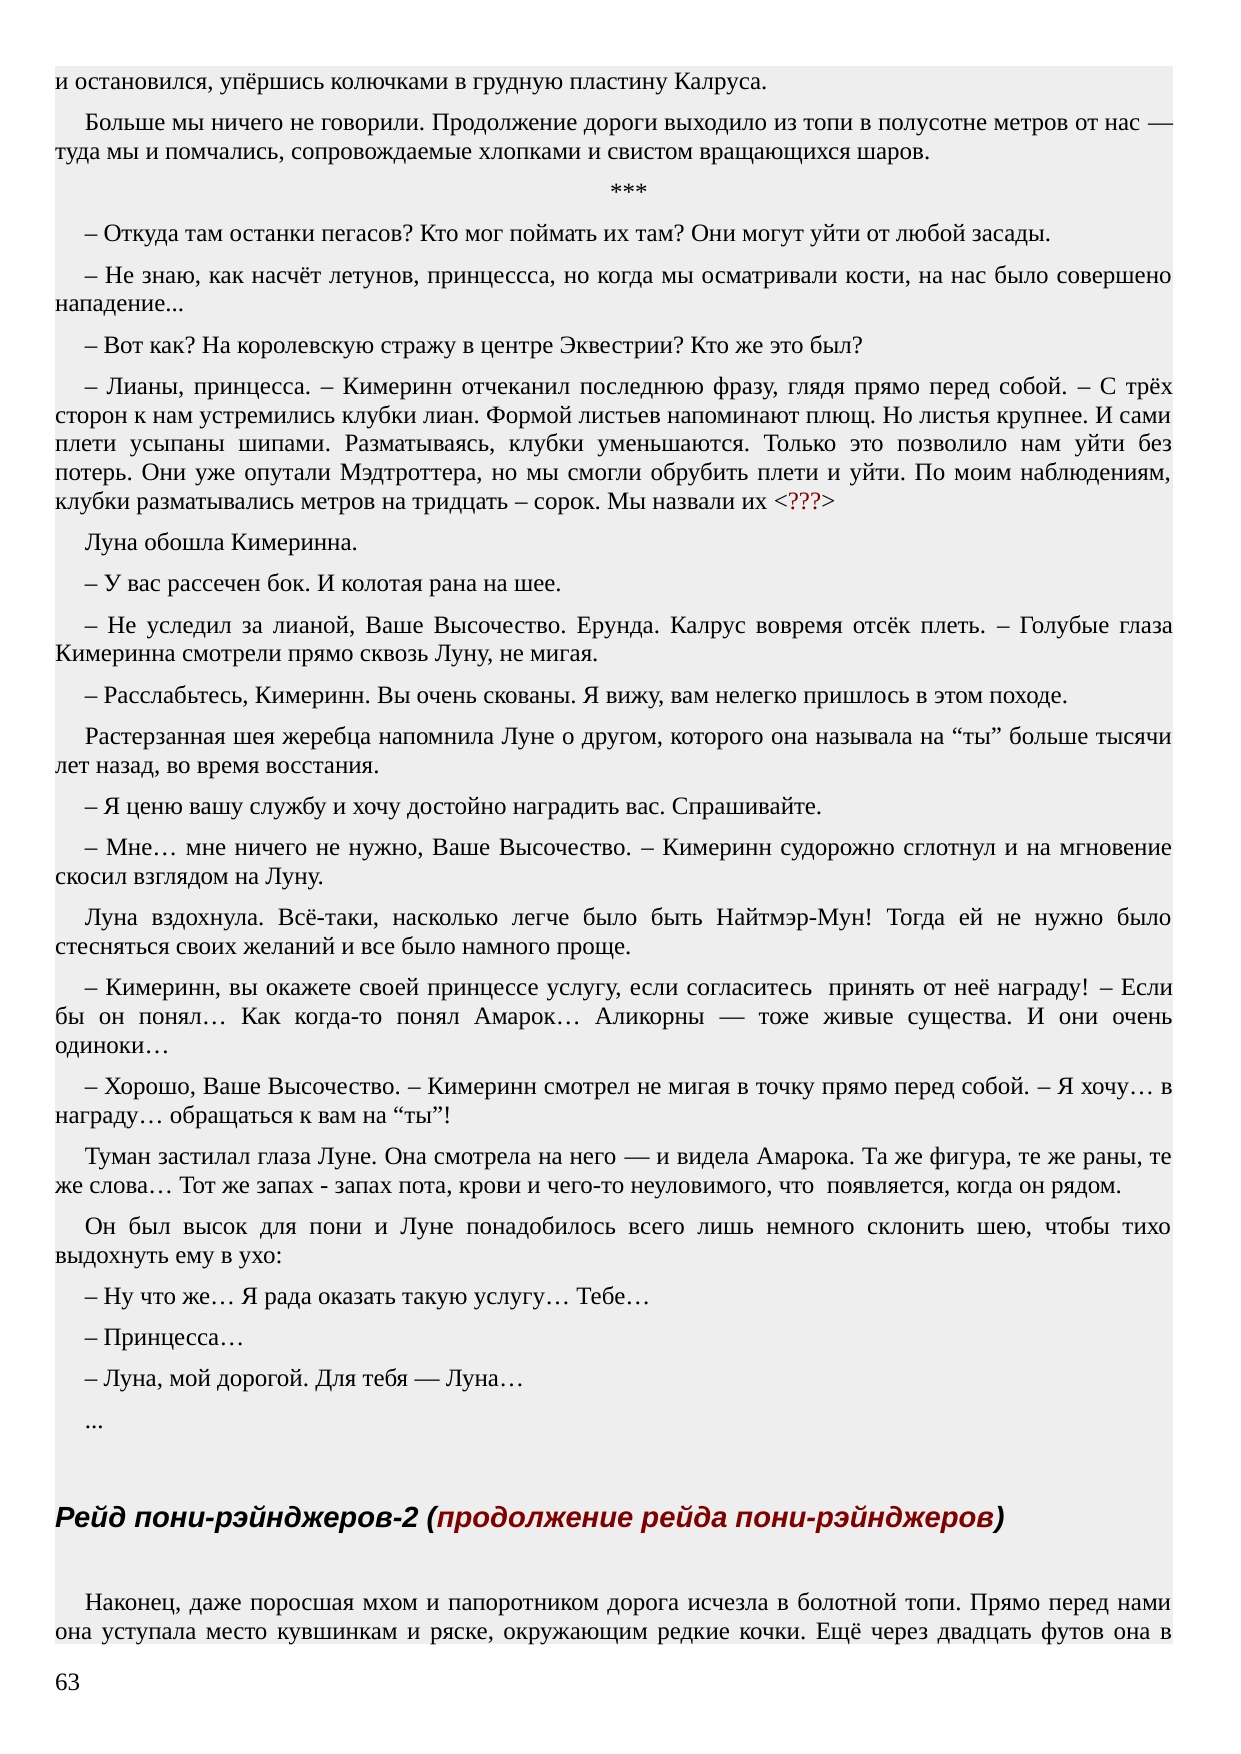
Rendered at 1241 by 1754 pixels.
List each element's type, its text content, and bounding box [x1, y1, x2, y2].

text – Ну что же… Я рада оказать такую услугу… Тебе… [55, 1281, 1173, 1310]
text – Не знаю, как насчёт летунов, принцессса, но когда мы осматривали кости, на нас было совершено нападение... [55, 260, 1173, 317]
text Растерзанная шея жеребца напомнила Луне о другом, которого она называла на “ты” больше тысячи лет назад, во время восстания. [55, 721, 1173, 778]
text – Вот как? На королевскую стражу в центре Эквестрии? Кто же это был? [55, 330, 1173, 358]
text – Не уследил за лианой, Ваше Высочество. Ерунда. Калрус вовремя отсёк плеть. – Голубые глаза Кимеринна смотрели прямо сквозь Луну, не мигая. [55, 610, 1173, 667]
text Туман застилал глаза Луне. Она смотрела на него — и видела Амарока. Та же фигура, те же раны, те же слова… Тот же запах - запах пота, крови и чего-то неуловимого, что появляется, когда он рядом. [55, 1141, 1173, 1198]
text Он был высок для пони и Луне понадобилось всего лишь немного склонить шею, чтобы тихо выдохнуть ему в ухо: [55, 1211, 1173, 1268]
text – Мне… мне ничего не нужно, Ваше Высочество. – Кимеринн судорожно сглотнул и на мгновение скосил взглядом на Луну. [55, 832, 1173, 890]
text – Лианы, принцесса. – Кимеринн отчеканил последнюю фразу, глядя прямо перед собой. – С трёх сторон к нам устремились клубки лиан. Формой листьев напоминают плющ. Но листья крупнее. И сами плети усыпаны шипами. Разматываясь, клубки уменьшаются. Только это позволило нам уйти без потерь. Они уже опутали Мэдтроттера, но мы смогли обрубить плети и уйти. По моим наблюдениям, клубки разматывались метров на тридцать – сорок. Мы назвали их <???> [55, 371, 1173, 515]
text и остановился, упёршись колючками в грудную пластину Калруса. [55, 66, 1173, 95]
text Луна вздохнула. Всё-таки, насколько легче было быть Найтмэр-Мун! Тогда ей не нужно было стесняться своих желаний и все было намного проще. [55, 902, 1173, 960]
text – Принцесса… [55, 1322, 1173, 1351]
subtitle Рейд пони-рэйнджеров-2 (продолжение рейда пони-рэйнджеров) [55, 1500, 1173, 1533]
text *** [55, 177, 1173, 206]
text – Кимеринн, вы окажете своей принцессе услугу, если согласитесь принять от неё награду! – Если бы он понял… Как когда-то понял Амарок… Аликорны — тоже живые существа. И они очень одиноки… [55, 972, 1173, 1058]
text ... [55, 1405, 1173, 1433]
text – Расслабьтесь, Кимеринн. Вы очень скованы. Я вижу, вам нелегко пришлось в этом походе. [55, 680, 1173, 708]
text – Откуда там останки пегасов? Кто мог поймать их там? Они могут уйти от любой засады. [55, 218, 1173, 247]
text – Я ценю вашу службу и хочу достойно наградить вас. Спрашивайте. [55, 791, 1173, 820]
text Наконец, даже поросшая мхом и папоротником дорога исчезла в болотной топи. Прямо перед нами она уступала место кувшинкам и ряске, окружающим редкие кочки. Ещё через двадцать футов она в [55, 1587, 1173, 1644]
text – У вас рассечен бок. И колотая рана на шее. [55, 568, 1173, 597]
text – Луна, мой дорогой. Для тебя — Луна… [55, 1363, 1173, 1392]
text – Хорошо, Ваше Высочество. – Кимеринн смотрел не мигая в точку прямо перед собой. – Я хочу… в награду… обращаться к вам на “ты”! [55, 1071, 1173, 1128]
text Луна обошла Кимеринна. [55, 527, 1173, 556]
text Больше мы ничего не говорили. Продолжение дороги выходило из топи в полусотне метров от нас — туда мы и помчались, сопровождаемые хлопками и свистом вращающихся шаров. [55, 107, 1173, 165]
